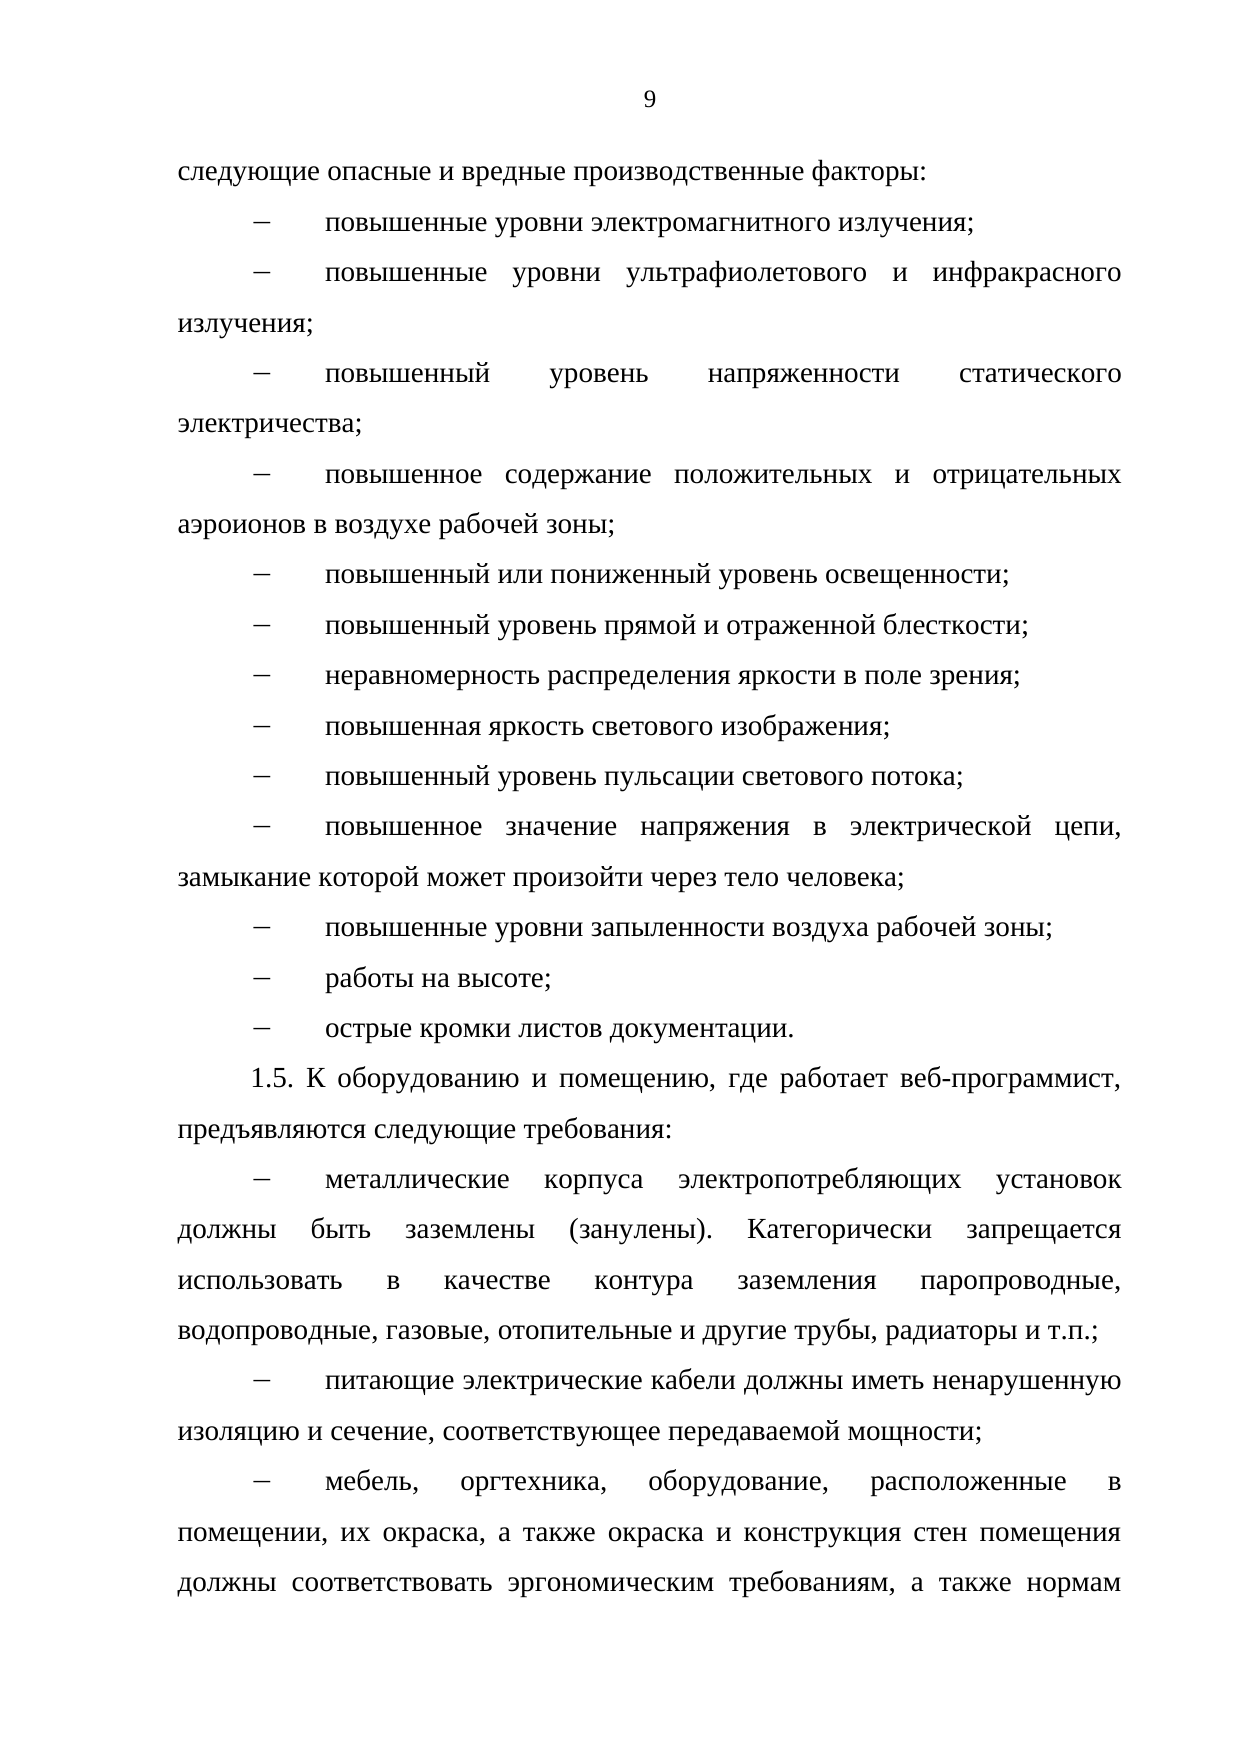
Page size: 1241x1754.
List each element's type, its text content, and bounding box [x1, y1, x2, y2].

text 1.5. К оборудованию и помещению, где работает веб-программист, предъявляются следующие требования: [177, 1061, 1122, 1144]
list повышенный уровень пульсации светового потока; [177, 758, 1122, 792]
list острые кромки листов документации. [177, 1010, 1122, 1044]
list мебель, оргтехника, оборудование, расположенные в помещении, их окраска, а также окраска и конструкция стен помещения должны соответствовать эргономическим требованиям, а также нормам [177, 1463, 1122, 1597]
list повышенная яркость светового изображения; [177, 708, 1122, 741]
list повышенный или пониженный уровень освещенности; [177, 556, 1122, 590]
list повышенный уровень прямой и отраженной блесткости; [177, 607, 1122, 641]
text следующие опасные и вредные производственные факторы: [177, 153, 1122, 187]
list повышенные уровни ультрафиолетового и инфракрасного излучения; [177, 254, 1122, 338]
list металлические корпуса электропотребляющих установок должны быть заземлены (занулены). Категорически запрещается использовать в качестве контура заземления паропроводные, водопроводные, газовые, отопительные и другие трубы, радиаторы и т.п.; [177, 1161, 1122, 1346]
list питающие электрические кабели должны иметь ненарушенную изоляцию и сечение, соответствующее передаваемой мощности; [177, 1362, 1122, 1446]
list повышенные уровни запыленности воздуха рабочей зоны; [177, 909, 1122, 943]
list неравномерность распределения яркости в поле зрения; [177, 657, 1122, 691]
list повышенные уровни электромагнитного излучения; [177, 204, 1122, 237]
list повышенное содержание положительных и отрицательных аэроионов в воздухе рабочей зоны; [177, 456, 1122, 540]
list работы на высоте; [177, 960, 1122, 993]
list повышенное значение напряжения в электрической цепи, замыкание которой может произойти через тело человека; [177, 808, 1122, 892]
list повышенный уровень напряженности статического электричества; [177, 355, 1122, 439]
